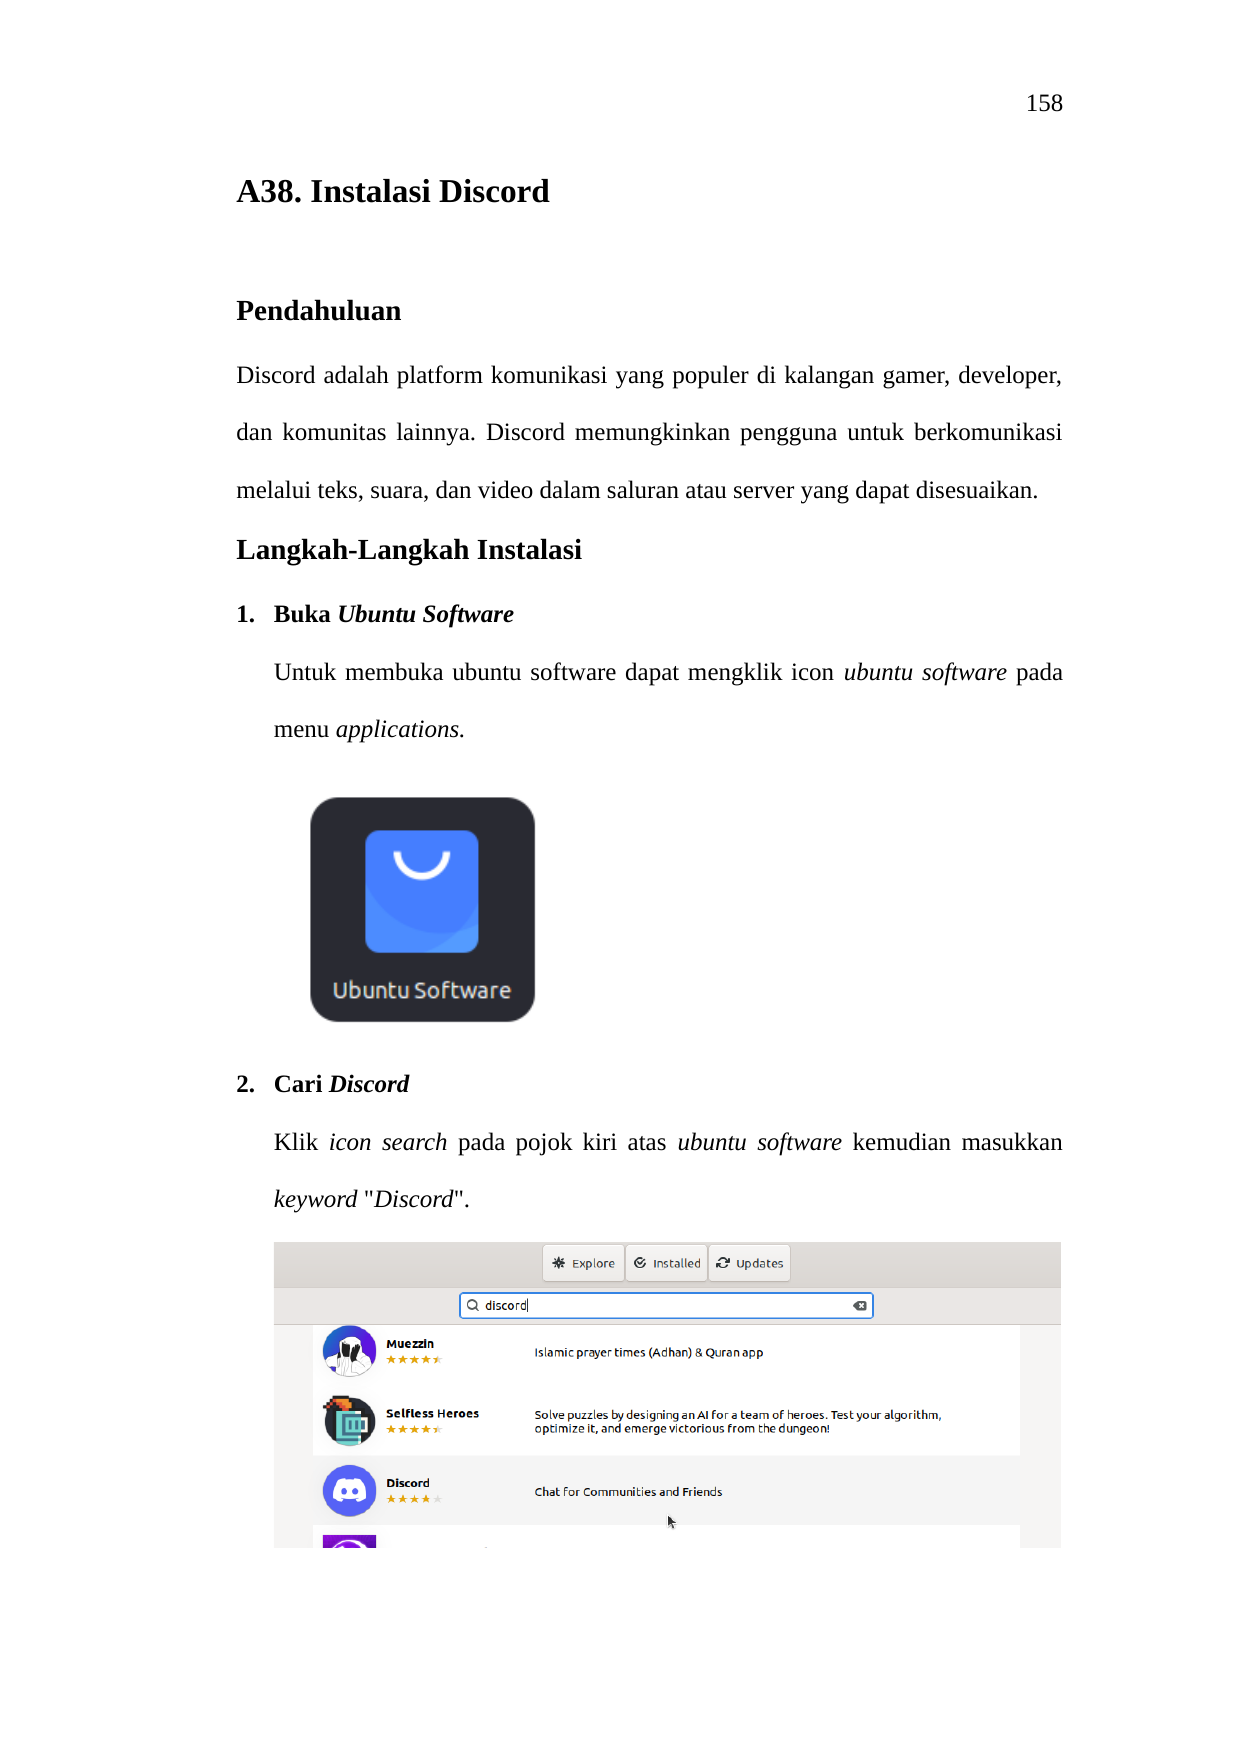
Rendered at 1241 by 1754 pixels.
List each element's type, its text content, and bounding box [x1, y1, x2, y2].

picture [273, 772, 576, 1041]
text Langkah-Langkah Instalasi [236, 532, 1063, 566]
list Untuk membuka ubuntu software dapat mengklik icon ubuntu software pada menu applications. [236, 657, 1063, 743]
subtitle A38. Instalasi Discord [236, 172, 1063, 210]
text Pendahuluan [236, 293, 1063, 326]
list Buka Ubuntu Software [236, 599, 1063, 628]
list Cari Discord [236, 1069, 1063, 1098]
text Discord adalah platform komunikasi yang populer di kalangan gamer, developer, dan komunitas lainnya. Discord memungkinkan pengguna untuk berkomunikasi melalui teks, suara, dan video dalam saluran atau server yang dapat disesuaikan. [236, 360, 1063, 504]
picture [273, 1242, 1061, 1548]
list Klik icon search pada pojok kiri atas ubuntu software kemudian masukkan keyword "Discord". [236, 1127, 1063, 1213]
